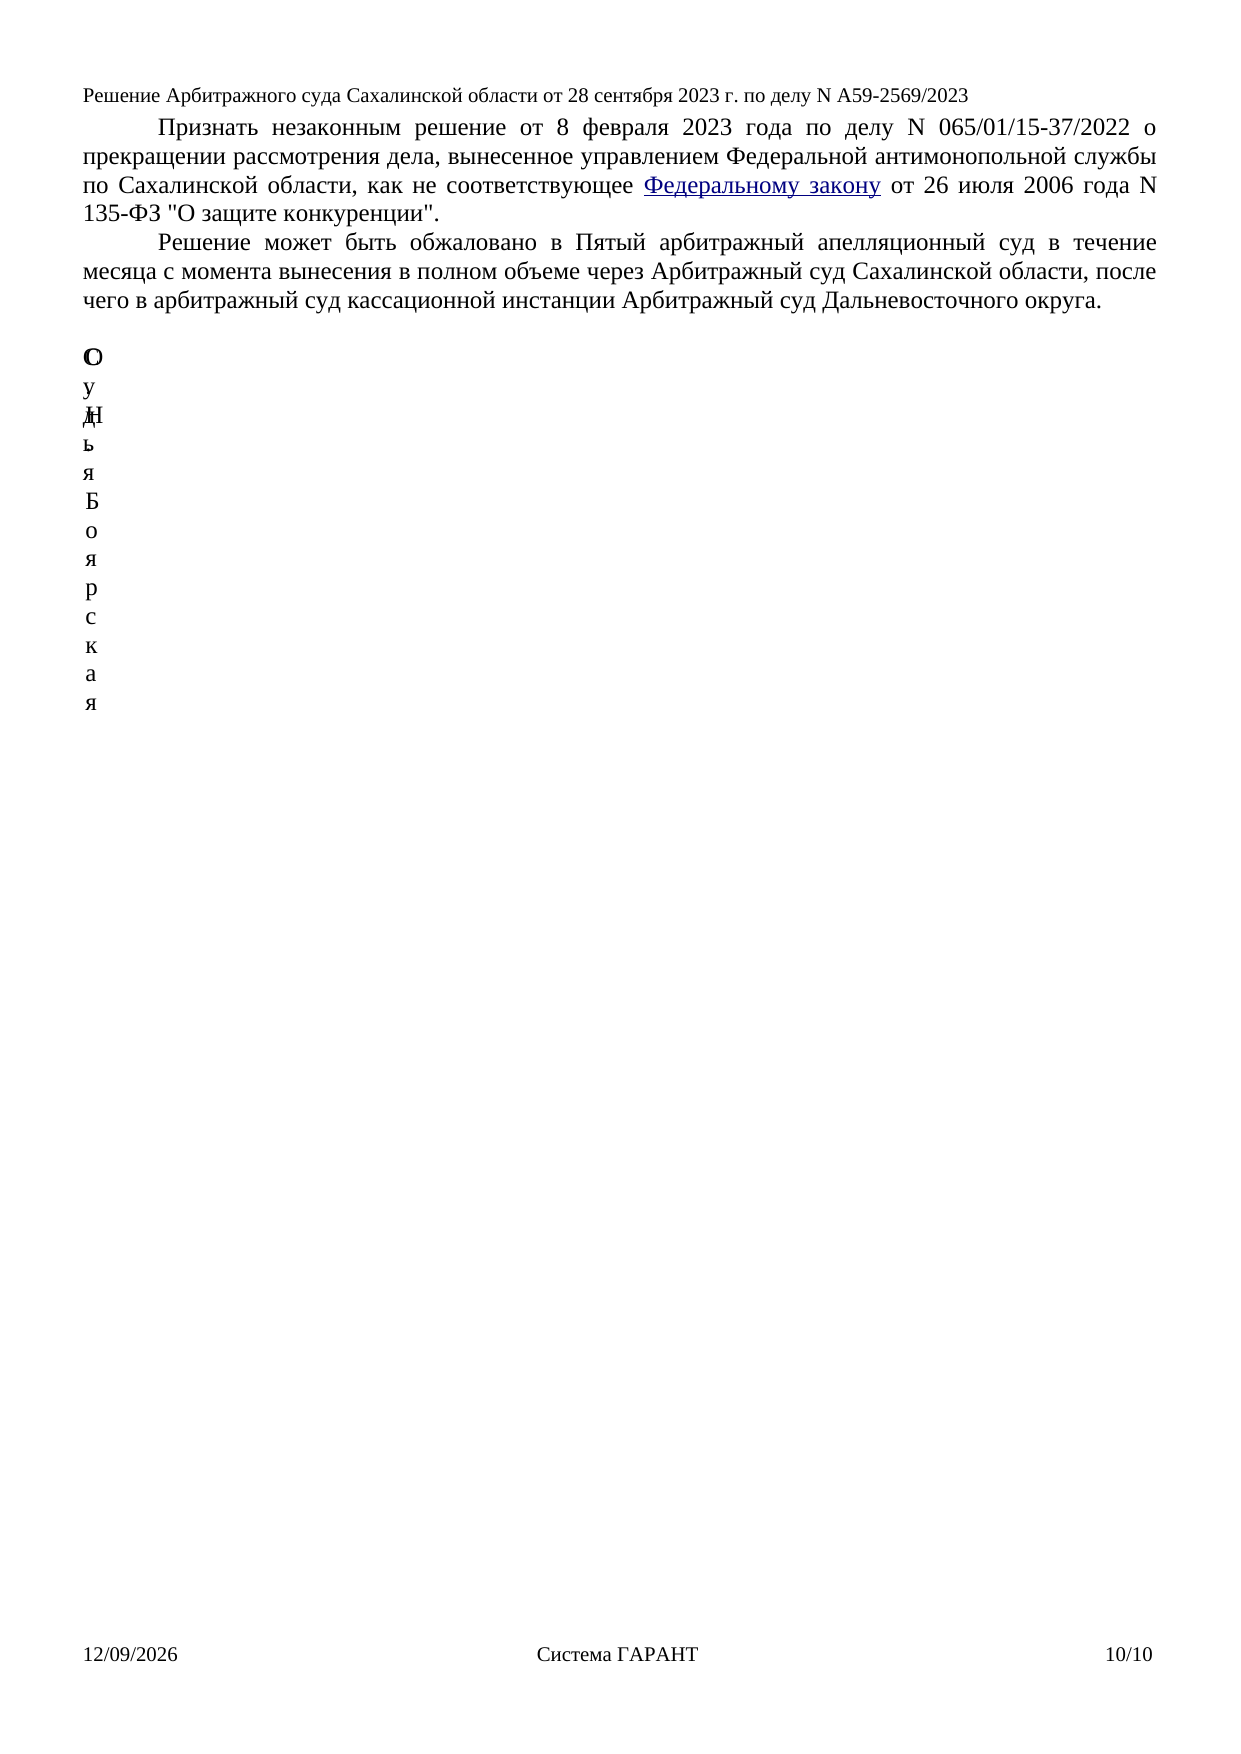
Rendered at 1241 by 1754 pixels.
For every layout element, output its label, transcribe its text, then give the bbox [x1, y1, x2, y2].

text Решение может быть обжаловано в Пятый арбитражный апелляционный суд в течение месяца с момента вынесения в полном объеме через Арбитражный суд Сахалинской области, после чего в арбитражный суд кассационной инстанции Арбитражный суд Дальневосточного округа. [83, 227, 1157, 313]
text Признать незаконным решение от 8 февраля 2023 года по делу N 065/01/15-37/2022 о прекращении рассмотрения дела, вынесенное управлением Федеральной антимонопольной службы по Сахалинской области, как не соответствующее Федеральному закону от 26 июля 2006 года N 135-ФЗ "О защите конкуренции". [83, 112, 1157, 227]
